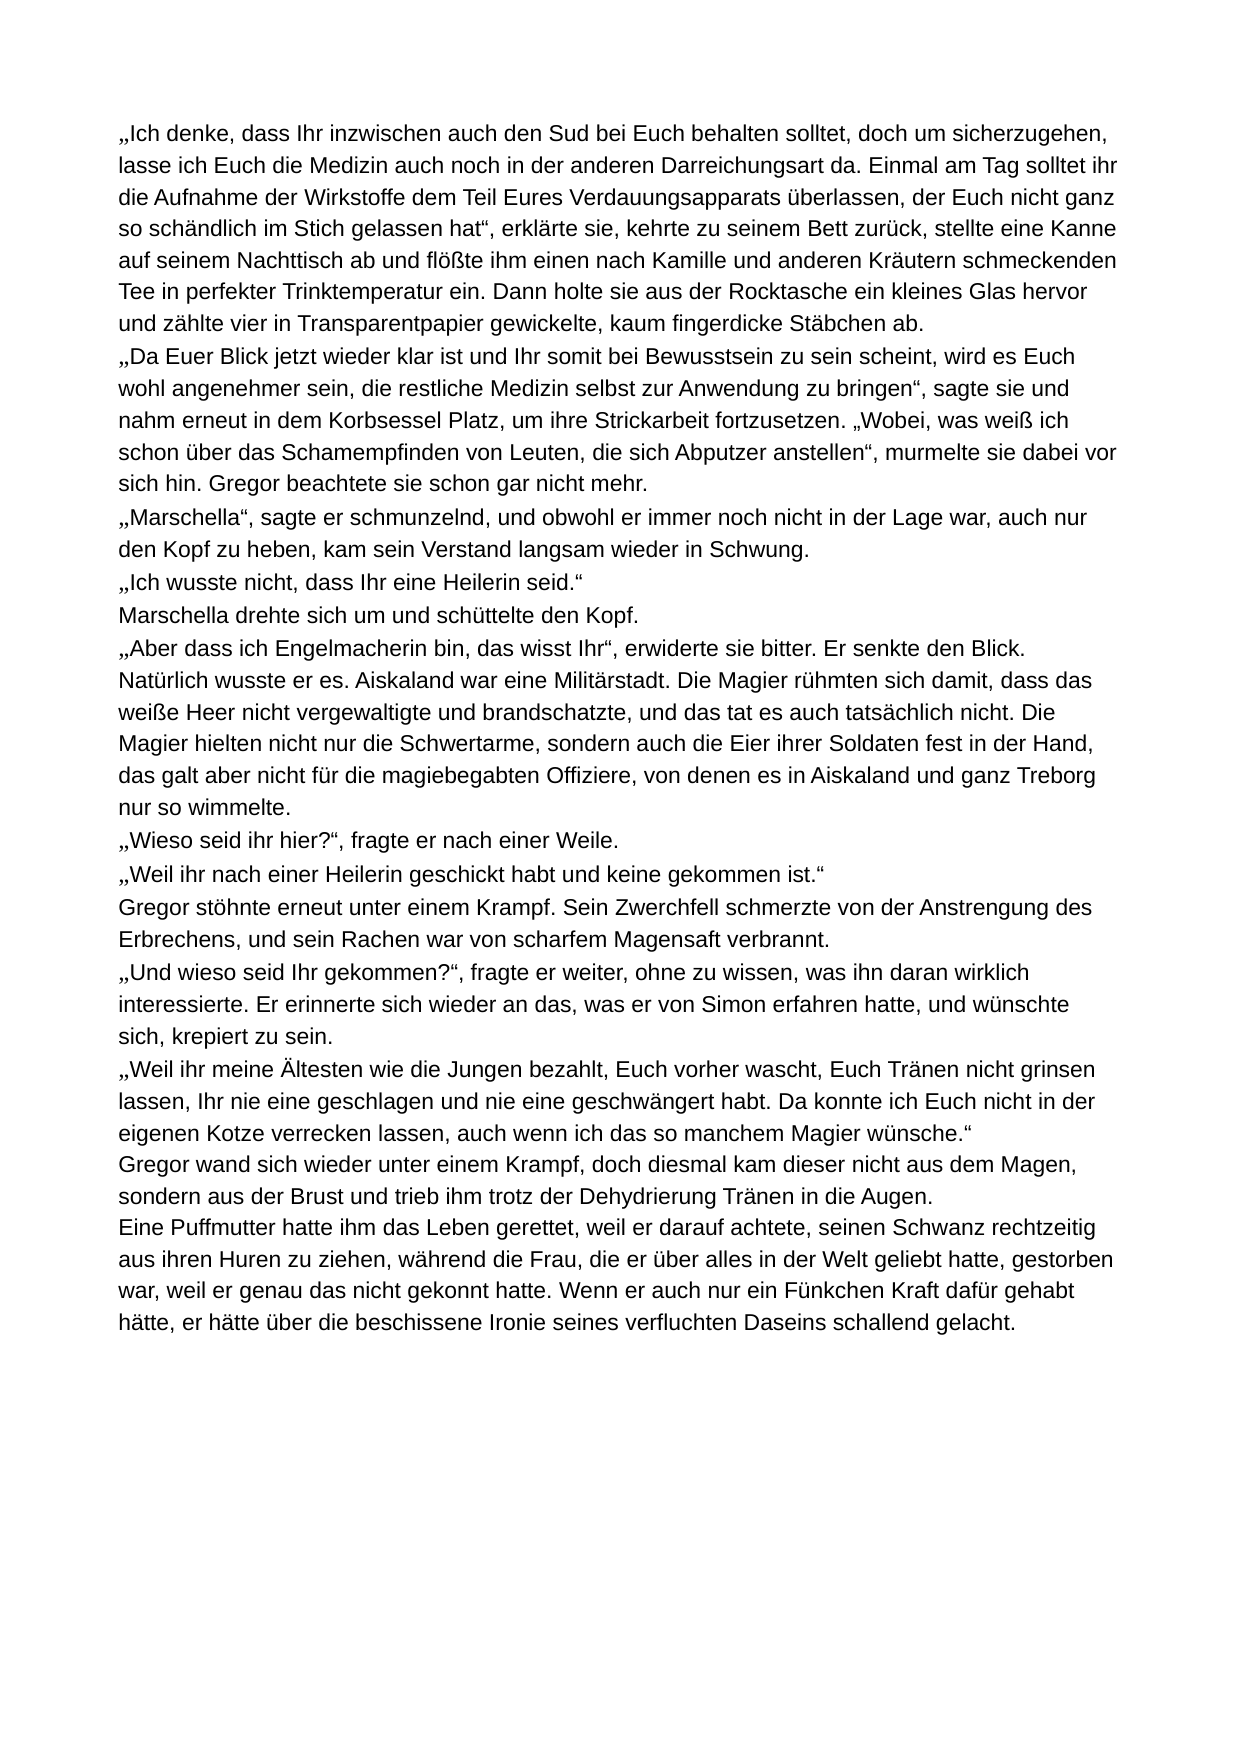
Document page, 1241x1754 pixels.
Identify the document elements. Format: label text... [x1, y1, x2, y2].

text „Da Euer Blick jetzt wieder klar ist und Ihr somit bei Bewusstsein zu sein scheint, wird es Euch wohl angenehmer sein, die restliche Medizin selbst zur Anwendung zu bringen“, sagte sie und nahm erneut in dem Korbsessel Platz, um ihre Strickarbeit fortzusetzen. „Wobei, was weiß ich schon über das Schamempfinden von Leuten, die sich Abputzer anstellen“, murmelte sie dabei vor sich hin. Gregor beachtete sie schon gar nicht mehr. [118, 341, 1122, 496]
text „Aber dass ich Engelmacherin bin, das wisst Ihr“, erwiderte sie bitter. Er senkte den Blick. Natürlich wusste er es. Aiskaland war eine Militärstadt. Die Magier rühmten sich damit, dass das weiße Heer nicht vergewaltigte und brandschatzte, und das tat es auch tatsächlich nicht. Die Magier hielten nicht nur die Schwertarme, sondern auch die Eier ihrer Soldaten fest in der Hand, das galt aber nicht für die magiebegabten Offiziere, von denen es in Aiskaland und ganz Treborg nur so wimmelte. [118, 633, 1122, 820]
text „Marschella“, sagte er schmunzelnd, und obwohl er immer noch nicht in der Lage war, auch nur den Kopf zu heben, kam sein Verstand langsam wieder in Schwung. [118, 502, 1122, 562]
text Eine Puffmutter hatte ihm das Leben gerettet, weil er darauf achtete, seinen Schwanz rechtzeitig aus ihren Huren zu ziehen, während die Frau, die er über alles in der Welt geliebt hatte, gestorben war, weil er genau das nicht gekonnt hatte. Wenn er auch nur ein Fünkchen Kraft dafür gehabt hätte, er hätte über die beschissene Ironie seines verfluchten Daseins schallend gelacht. [118, 1214, 1122, 1335]
text „Wieso seid ihr hier?“, fragte er nach einer Weile. [118, 825, 1122, 854]
text Marschella drehte sich um und schüttelte den Kopf. [118, 602, 1122, 628]
text „Ich denke, dass Ihr inzwischen auch den Sud bei Euch behalten solltet, doch um sicherzugehen, lasse ich Euch die Medizin auch noch in der anderen Darreichungsart da. Einmal am Tag solltet ihr die Aufnahme der Wirkstoffe dem Teil Eures Verdauungsapparats überlassen, der Euch nicht ganz so schändlich im Stich gelassen hat“, erklärte sie, kehrte zu seinem Bett zurück, stellte eine Kanne auf seinem Nachttisch ab und flößte ihm einen nach Kamille und anderen Kräutern schmeckenden Tee in perfekter Trinktemperatur ein. Dann holte sie aus der Rocktasche ein kleines Glas hervor und zählte vier in Transparentpapier gewickelte, kaum fingerdicke Stäbchen ab. [118, 118, 1122, 336]
text „Ich wusste nicht, dass Ihr eine Heilerin seid.“ [118, 567, 1122, 596]
text „Weil ihr meine Ältesten wie die Jungen bezahlt, Euch vorher wascht, Euch Tränen nicht grinsen lassen, Ihr nie eine geschlagen und nie eine geschwängert habt. Da konnte ich Euch nicht in der eigenen Kotze verrecken lassen, auch wenn ich das so manchem Magier wünsche.“ [118, 1054, 1122, 1146]
text Gregor wand sich wieder unter einem Krampf, doch diesmal kam dieser nicht aus dem Magen, sondern aus der Brust und trieb ihm trotz der Dehydrierung Tränen in die Augen. [118, 1151, 1122, 1209]
text „Weil ihr nach einer Heilerin geschickt habt und keine gekommen ist.“ [118, 859, 1122, 888]
text Gregor stöhnte erneut unter einem Krampf. Sein Zwerchfell schmerzte von der Anstrengung des Erbrechens, und sein Rachen war von scharfem Magensaft verbrannt. [118, 894, 1122, 952]
text „Und wieso seid Ihr gekommen?“, fragte er weiter, ohne zu wissen, was ihn daran wirklich interessierte. Er erinnerte sich wieder an das, was er von Simon erfahren hatte, und wünschte sich, krepiert zu sein. [118, 957, 1122, 1049]
